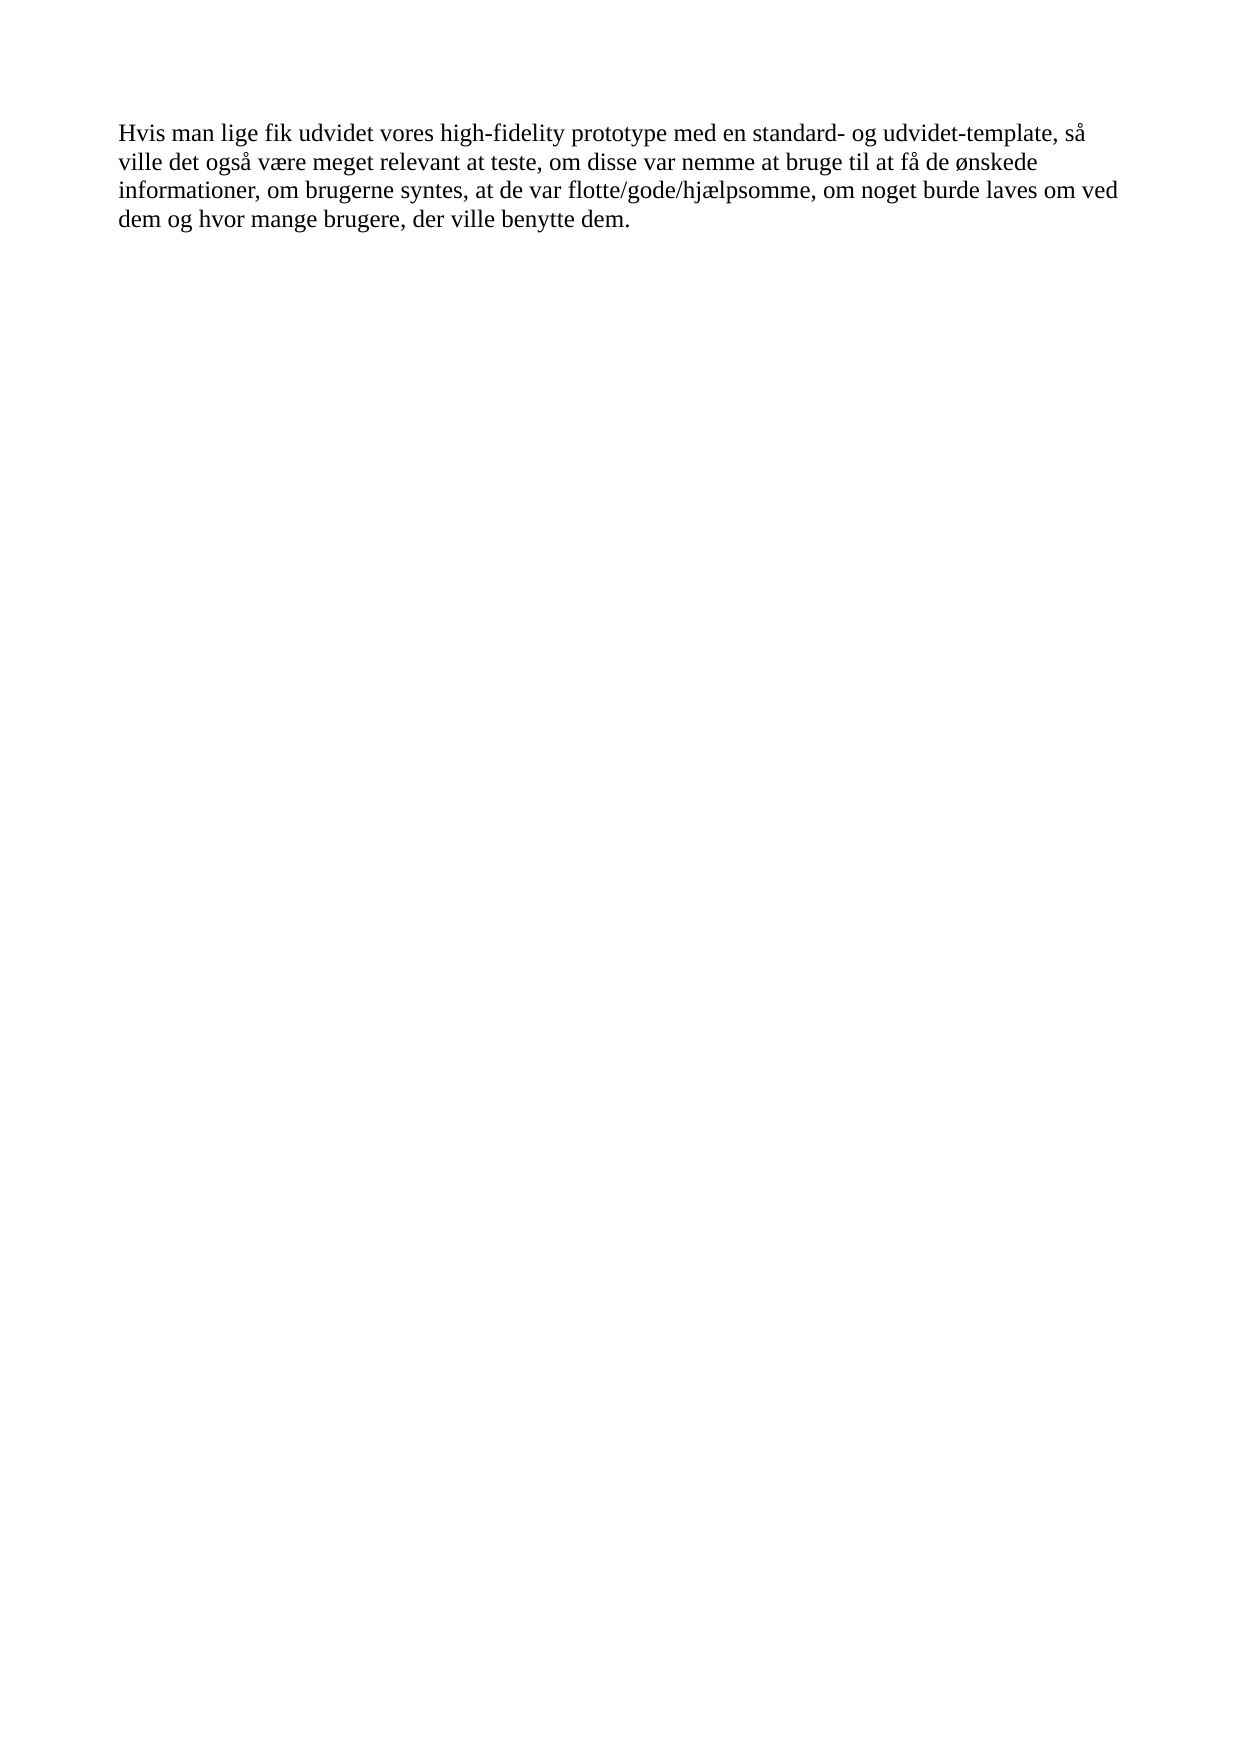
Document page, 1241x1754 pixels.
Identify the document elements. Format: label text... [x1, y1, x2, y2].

text Hvis man lige fik udvidet vores high-fidelity prototype med en standard- og udvidet-template, så ville det også være meget relevant at teste, om disse var nemme at bruge til at få de ønskede informationer, om brugerne syntes, at de var flotte/gode/hjælpsomme, om noget burde laves om ved dem og hvor mange brugere, der ville benytte dem. [118, 118, 1122, 233]
